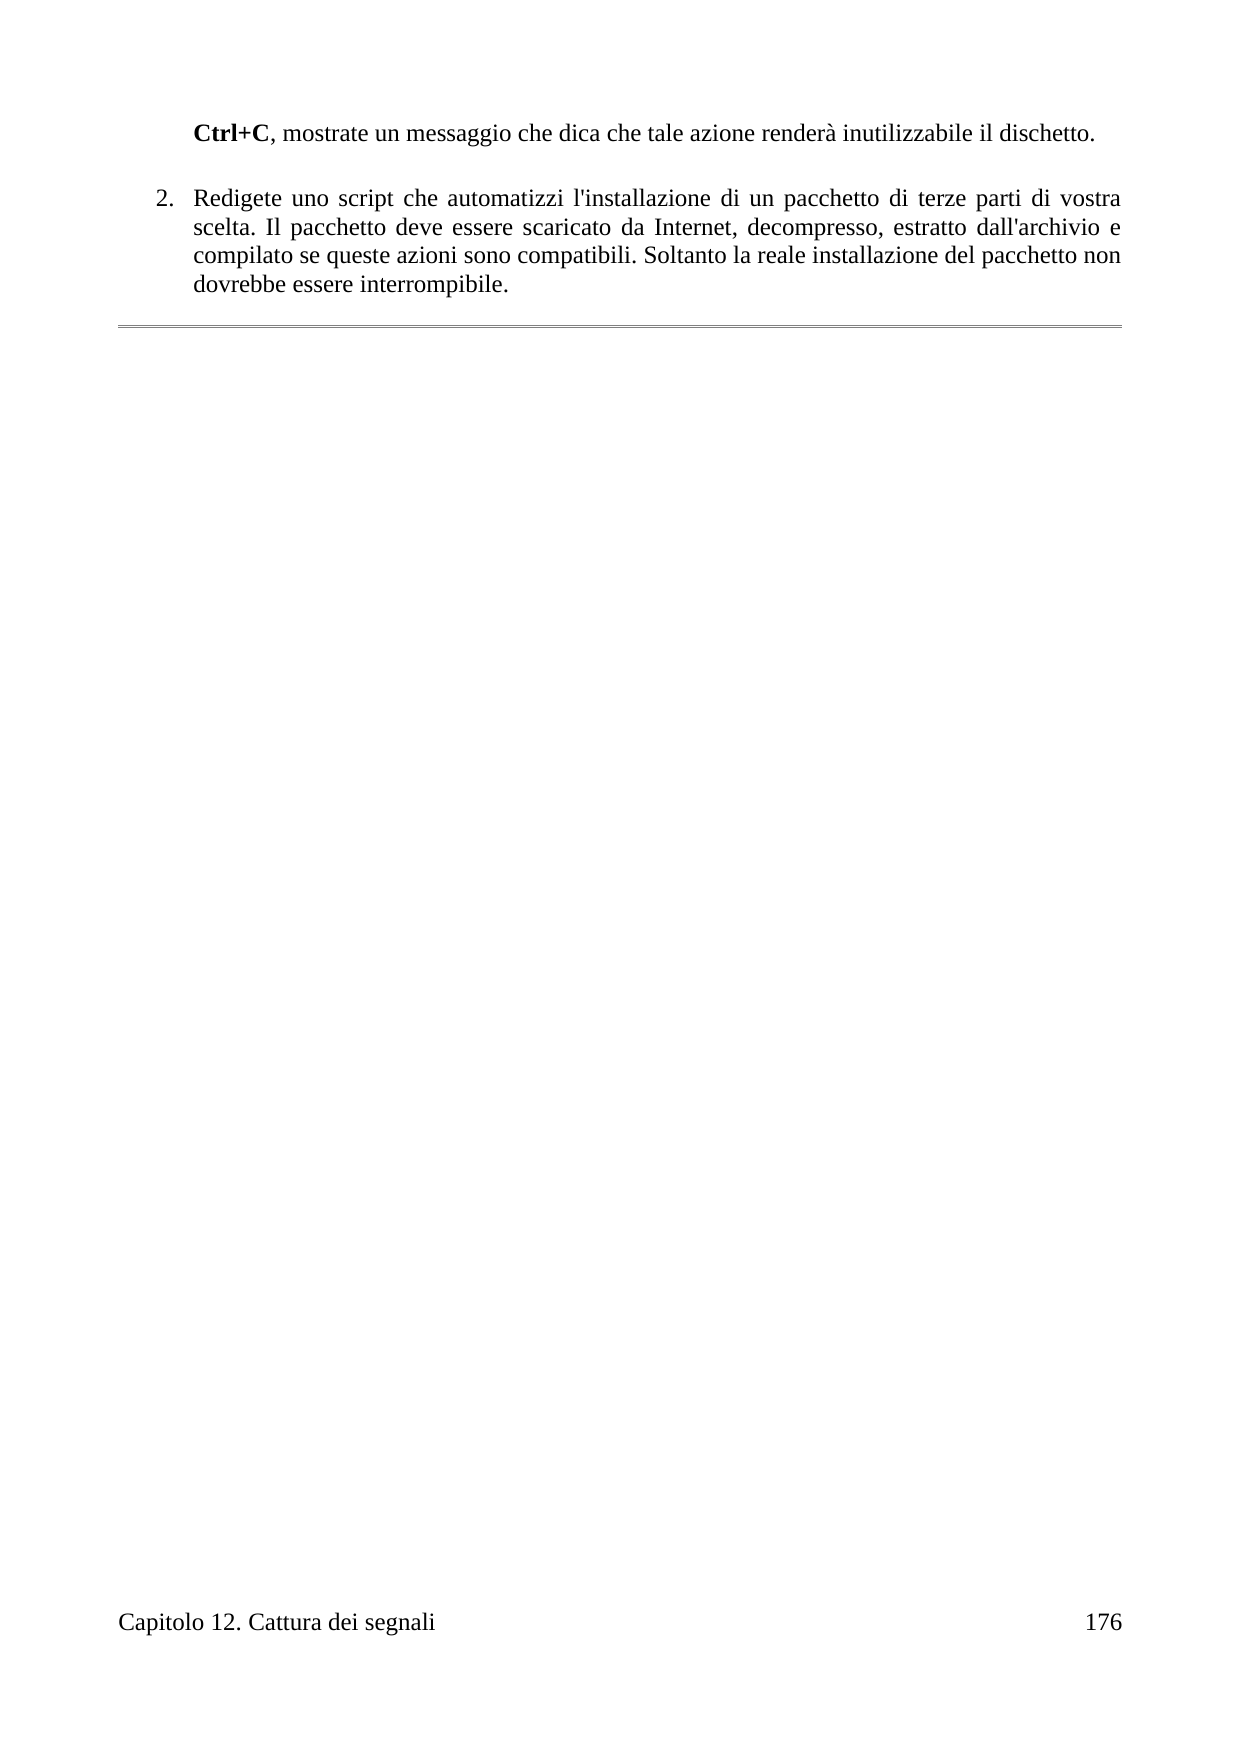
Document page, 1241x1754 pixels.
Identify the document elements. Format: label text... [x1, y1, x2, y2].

list Redigete uno script che automatizzi l'installazione di un pacchetto di terze parti di vostra scelta. Il pacchetto deve essere scaricato da Internet, decompresso, estratto dall'archivio e compilato se queste azioni sono compatibili. Soltanto la reale installazione del pacchetto non dovrebbe essere interrompibile. [156, 183, 1122, 298]
list Ctrl+C, mostrate un messaggio che dica che tale azione renderà inutilizzabile il dischetto. [156, 118, 1122, 147]
